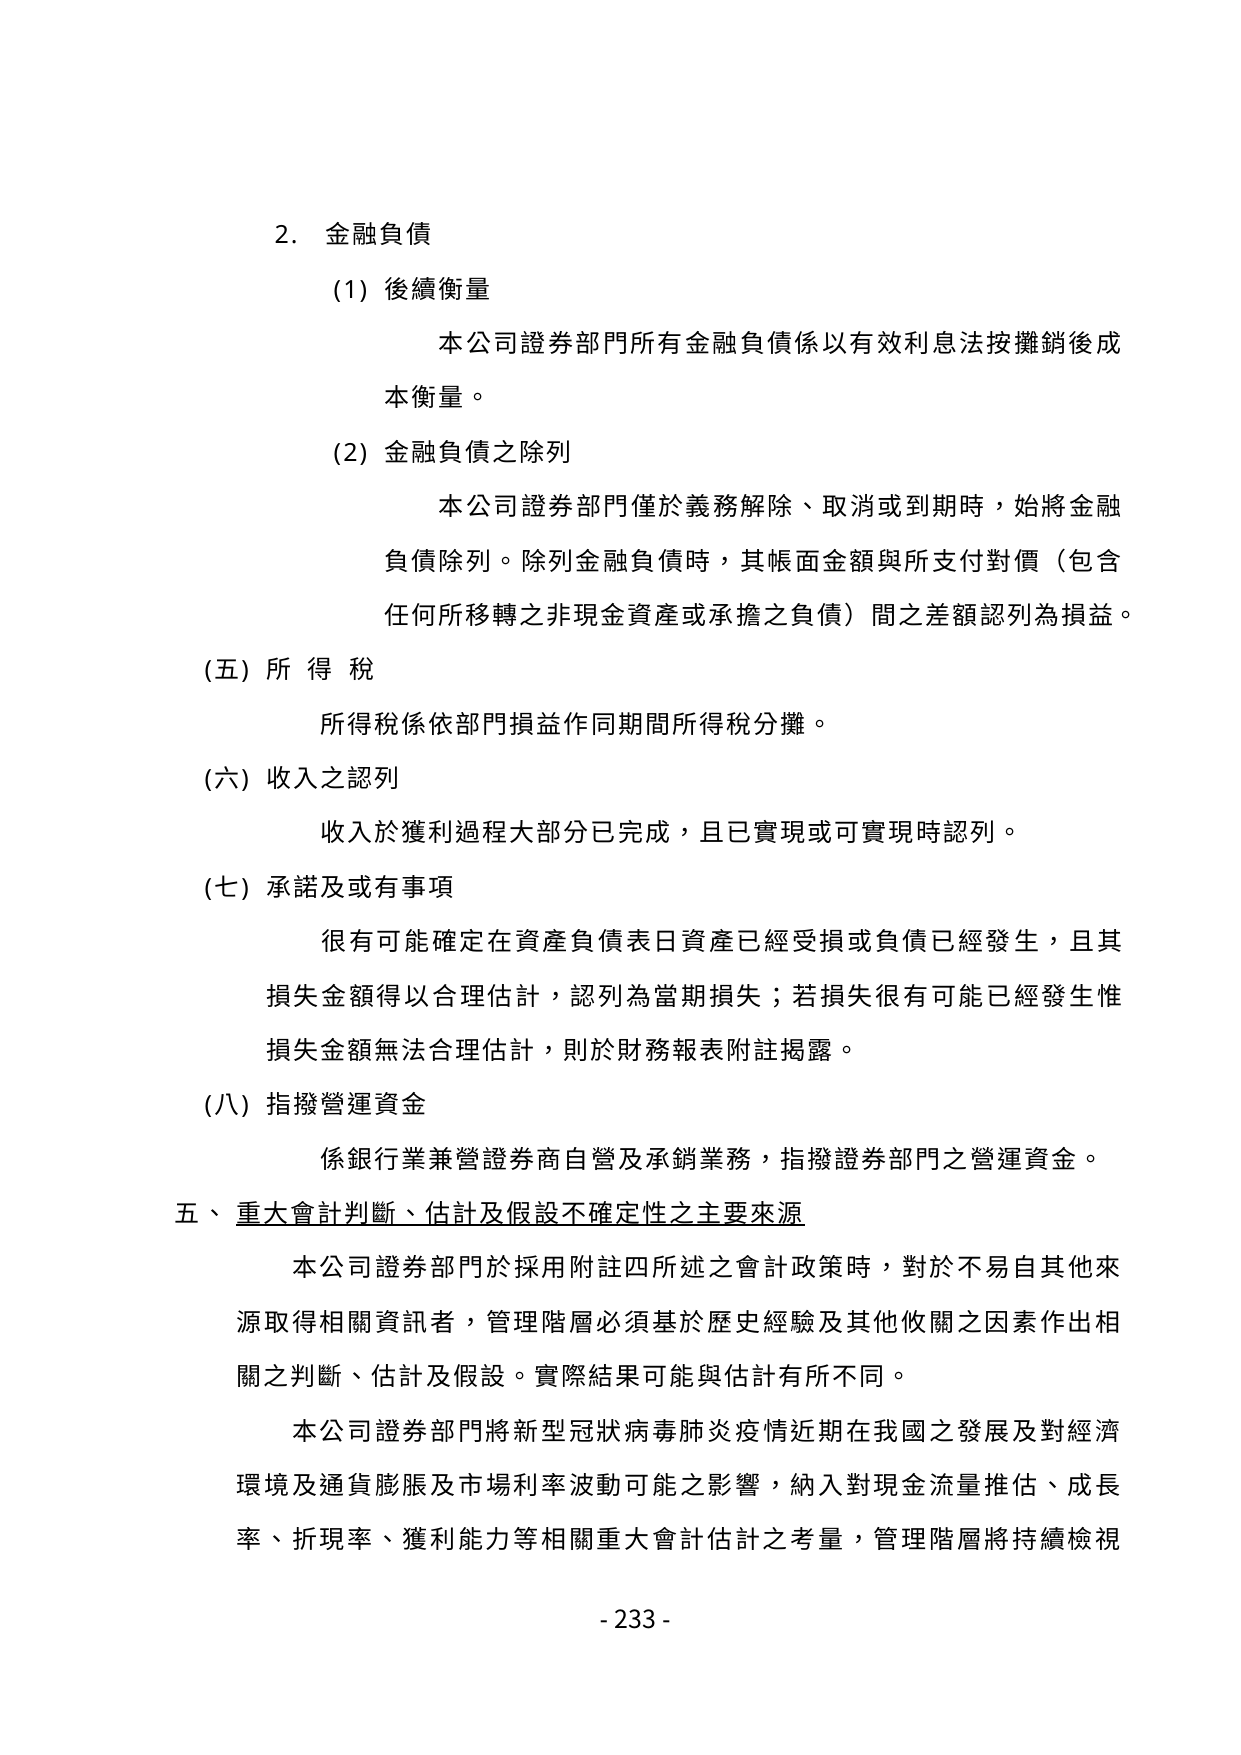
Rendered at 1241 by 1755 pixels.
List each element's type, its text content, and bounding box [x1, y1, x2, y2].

text 本公司證券部門所有金融負債係以有效利息法按攤銷後成本衡量。 [384, 323, 1122, 414]
text 係銀行業兼營證券商自營及承銷業務，指撥證券部門之營運資金。 [266, 1139, 1122, 1175]
text (八) 指撥營運資金 [177, 1085, 1122, 1121]
text 本公司證券部門僅於義務解除、取消或到期時，始將金融負債除列。除列金融負債時，其帳面金額與所支付對價（包含任何所移轉之非現金資產或承擔之負債）間之差額認列為損益。 [384, 487, 1122, 632]
text 本公司證券部門將新型冠狀病毒肺炎疫情近期在我國之發展及對經濟環境及通貨膨脹及市場利率波動可能之影響，納入對現金流量推估、成長率、折現率、獲利能力等相關重大會計估計之考量，管理階層將持續檢視 [236, 1411, 1122, 1556]
text (七) 承諾及或有事項 [177, 867, 1122, 903]
text 很有可能確定在資產負債表日資產已經受損或負債已經發生，且其損失金額得以合理估計，認列為當期損失；若損失很有可能已經發生惟損失金額無法合理估計，則於財務報表附註揭露。 [266, 922, 1122, 1067]
text (五) 所 得 稅 [177, 650, 1122, 686]
text (2) 金融負債之除列 [325, 432, 1122, 468]
text 本公司證券部門於採用附註四所述之會計政策時，對於不易自其他來源取得相關資訊者，管理階層必須基於歷史經驗及其他攸關之因素作出相關之判斷、估計及假設。實際結果可能與估計有所不同。 [236, 1248, 1122, 1393]
text 所得稅係依部門損益作同期間所得稅分攤。 [266, 704, 1122, 740]
text (1) 後續衡量 [325, 269, 1122, 305]
text 收入於獲利過程大部分已完成，且已實現或可實現時認列。 [266, 813, 1122, 849]
text 2. 金融負債 [266, 215, 1122, 251]
text (六) 收入之認列 [177, 758, 1122, 795]
text 五、 重大會計判斷、估計及假設不確定性之主要來源 [148, 1193, 1122, 1230]
